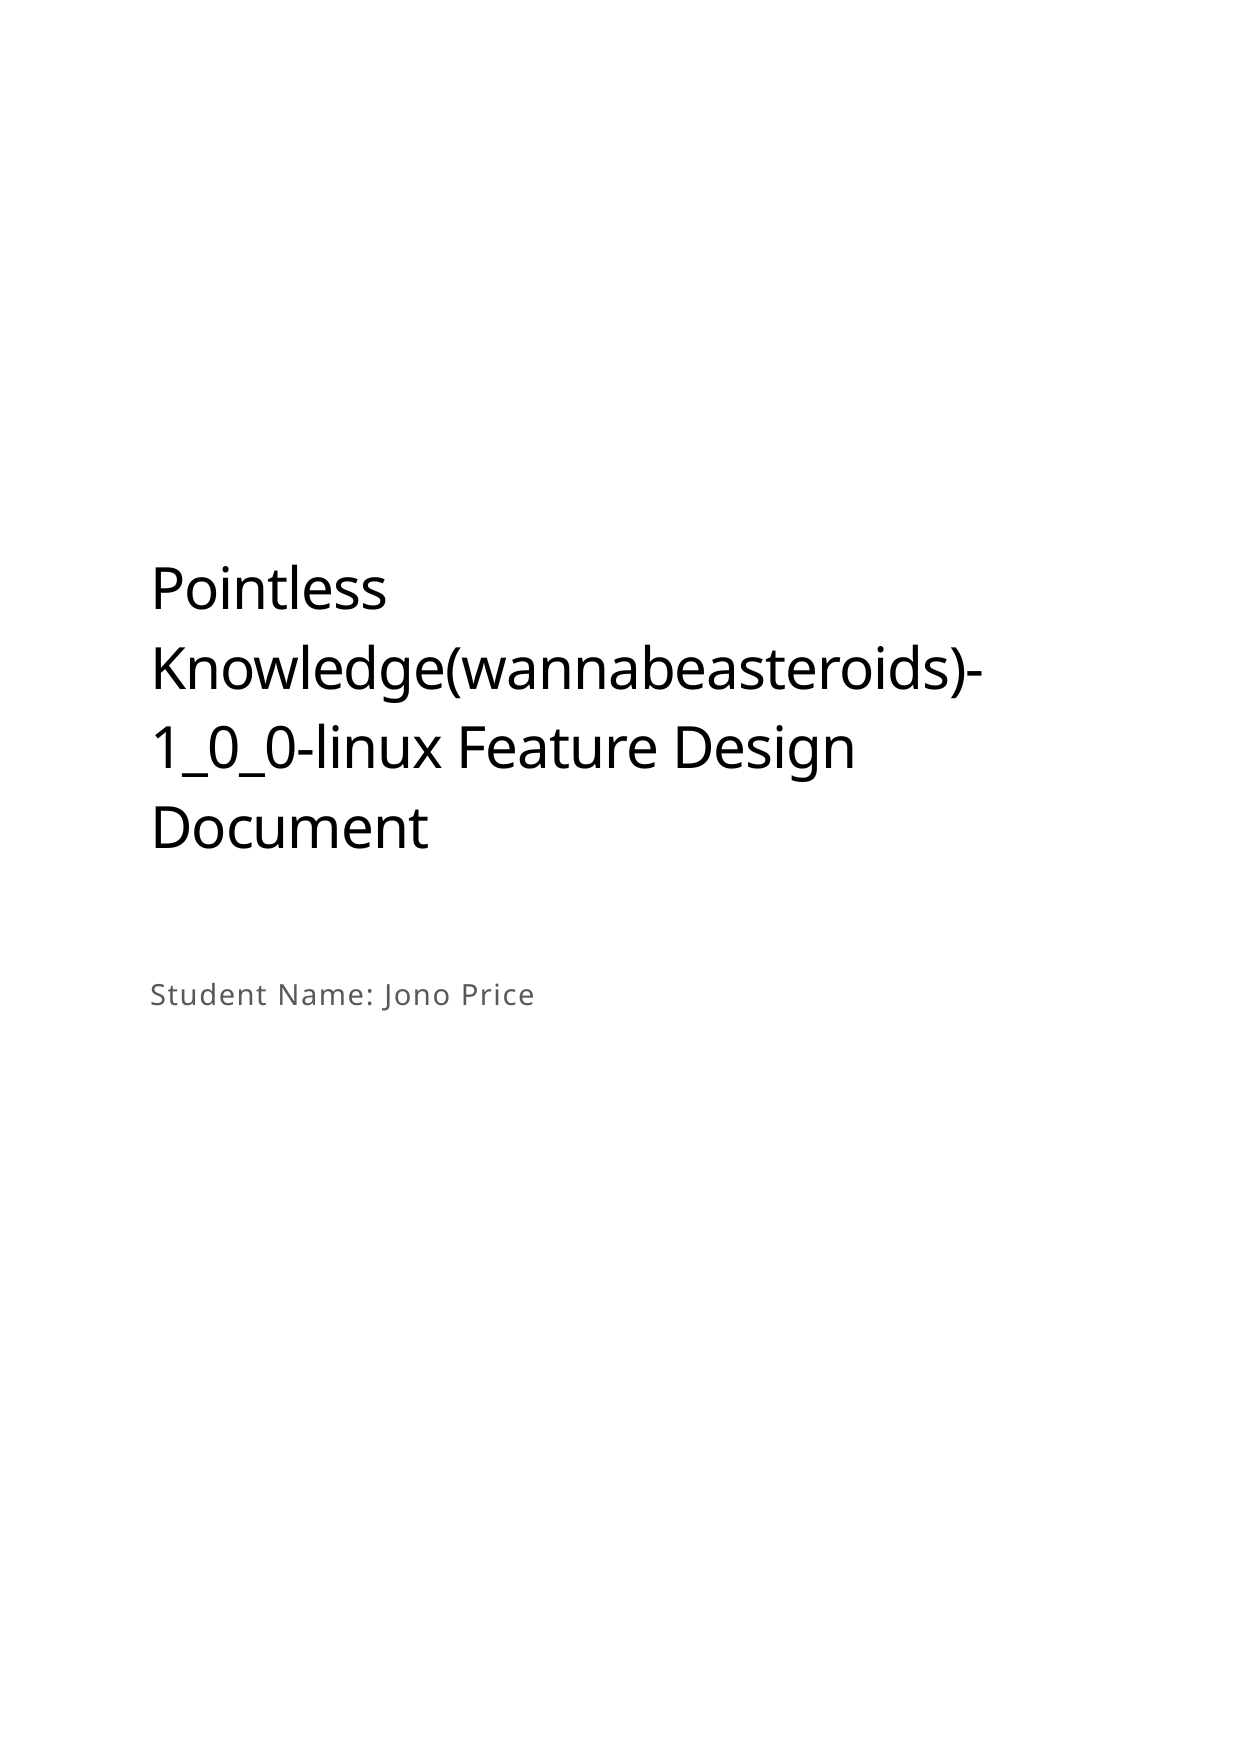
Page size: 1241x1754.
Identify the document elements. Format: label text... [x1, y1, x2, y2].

title Pointless Knowledge(wannabeasteroids)-1_0_0-linux Feature Design Document [150, 547, 1090, 865]
subtitle Student Name: Jono Price [150, 974, 1090, 1014]
